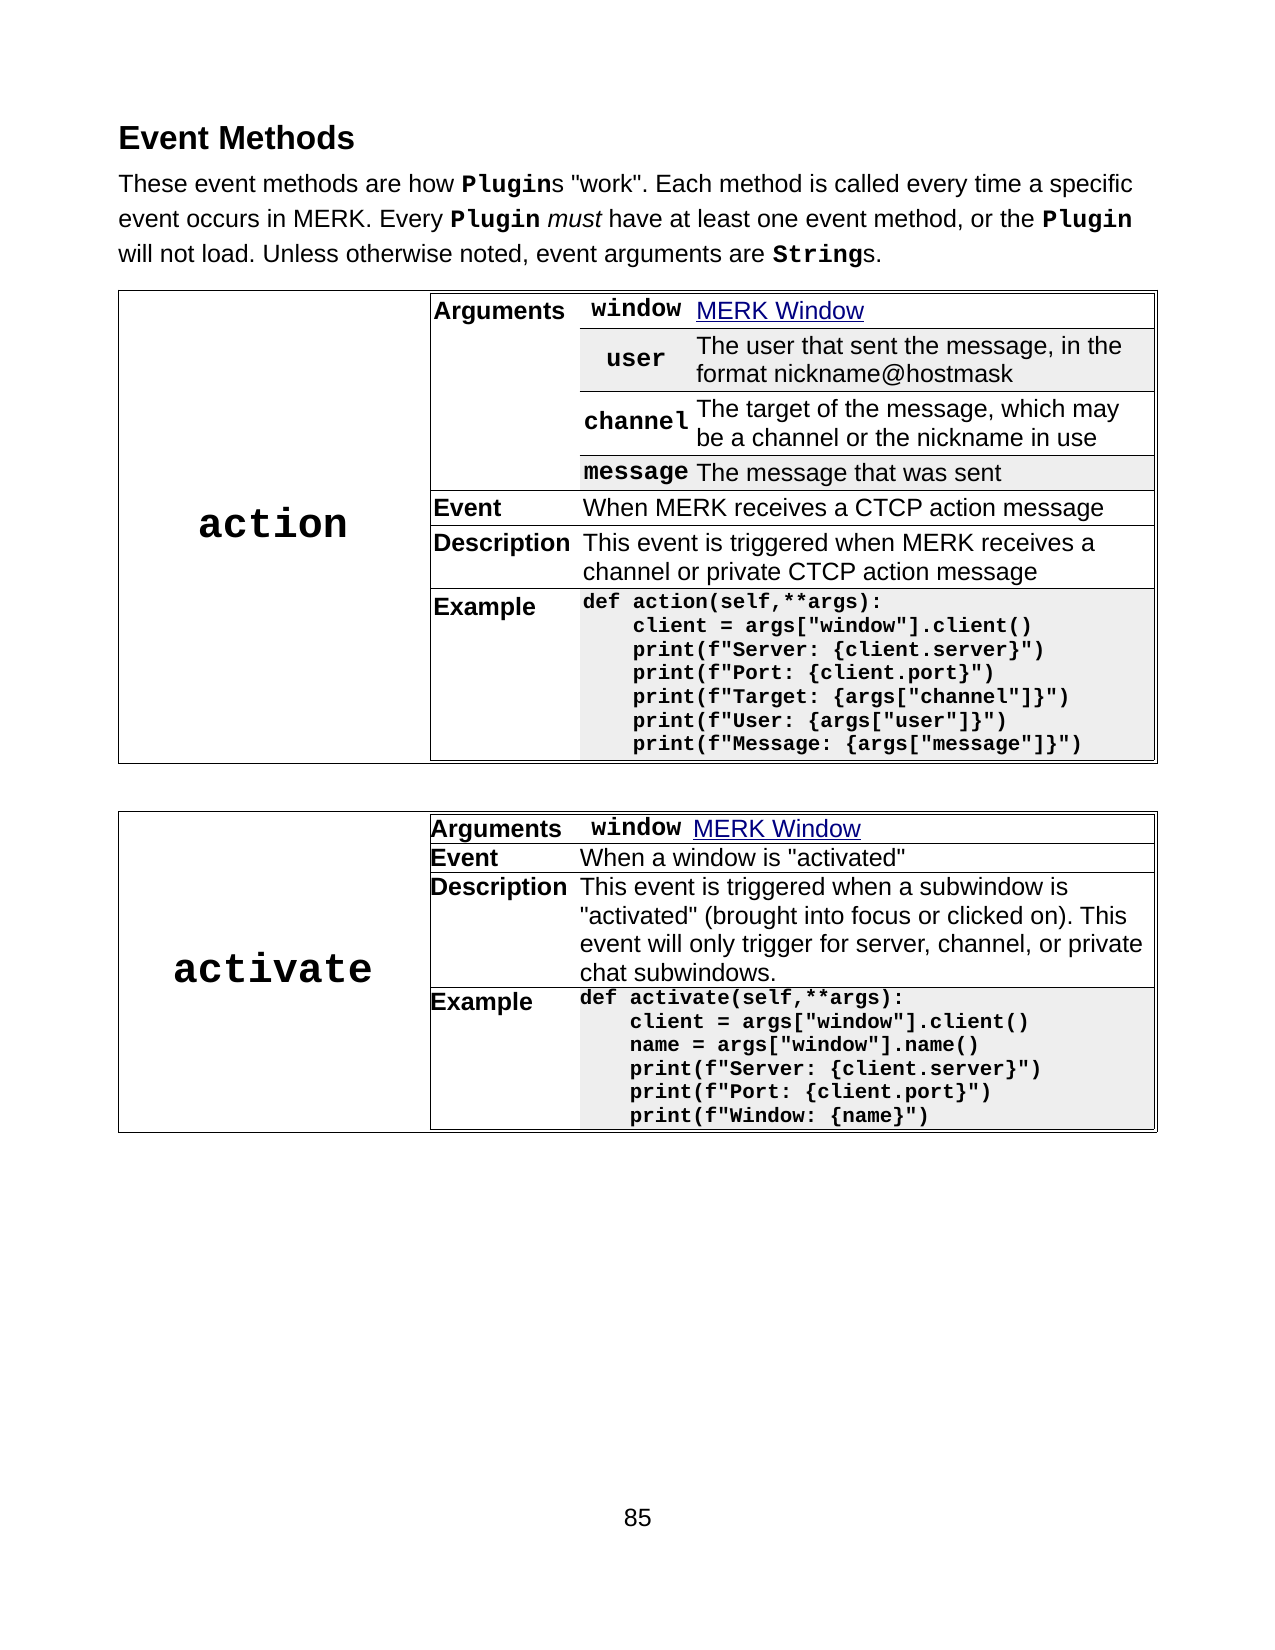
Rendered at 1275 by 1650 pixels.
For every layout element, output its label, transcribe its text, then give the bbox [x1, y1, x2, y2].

table_cell Event [431, 844, 579, 872]
table_header window [580, 294, 693, 328]
table_cell The user that sent the message, in the format nickname@hostmask [693, 329, 1154, 391]
table_cell user [580, 329, 693, 391]
subtitle Event Methods [118, 118, 1157, 157]
table_header action [119, 291, 427, 763]
table_cell Example [431, 589, 579, 760]
table_cell def activate(self,**args): client = args["window"].client() name = args["window"].name() print(f"Server: {client.server}") print(f"Port: {client.port}") print(f"Window: {name}") [580, 988, 1154, 1129]
table_cell When MERK receives a CTCP action message [580, 491, 1154, 525]
table_cell This event is triggered when a subwindow is "activated" (brought into focus or clicked on). This event will only trigger for server, channel, or private chat subwindows. [580, 873, 1154, 987]
table_cell Description [431, 873, 579, 987]
table_header window [580, 815, 693, 843]
table_cell channel [580, 392, 693, 455]
table_header activate [119, 812, 427, 1132]
table_cell The target of the message, which may be a channel or the nickname in use [693, 392, 1154, 455]
table_header MERK Window [693, 294, 1154, 328]
table_header [427, 291, 1157, 763]
table_cell The message that was sent [693, 456, 1154, 490]
table_cell Example [431, 988, 579, 1129]
table_header [427, 812, 1157, 1132]
table_cell Description [431, 526, 579, 588]
text These event methods are how Plugins "work". Each method is called every time a specific event occurs in MERK. Every Plugin must have at least one event method, or the Plugin will not load. Unless otherwise noted, event arguments are Strings. [118, 169, 1157, 270]
table_header MERK Window [693, 815, 1154, 843]
table_cell def action(self,**args): client = args["window"].client() print(f"Server: {client.server}") print(f"Port: {client.port}") print(f"Target: {args["channel"]}") print(f"User: {args["user"]}") print(f"Message: {args["message"]}") [580, 589, 1154, 760]
table_header Arguments [431, 815, 579, 843]
table_cell When a window is "activated" [580, 844, 1154, 872]
table_cell message [580, 456, 693, 490]
table_cell This event is triggered when MERK receives a channel or private CTCP action message [580, 526, 1154, 588]
table_header Arguments [431, 294, 579, 490]
table_cell Event [431, 491, 579, 525]
